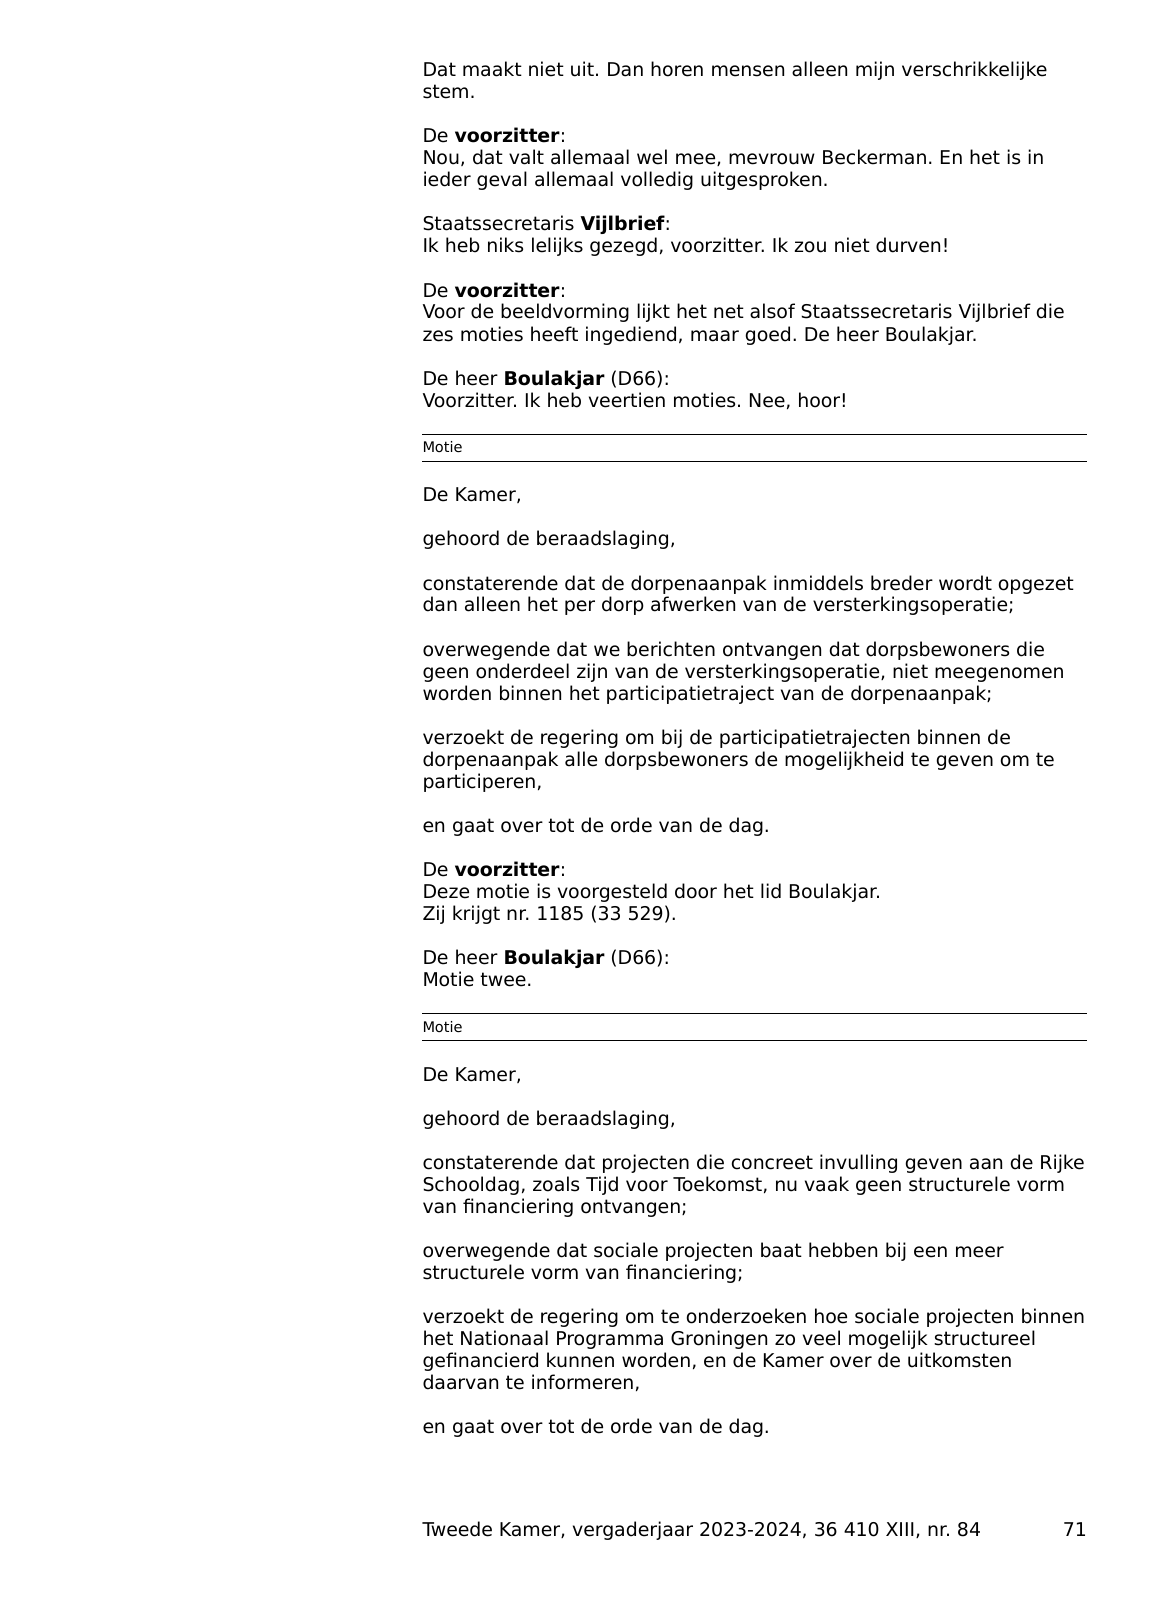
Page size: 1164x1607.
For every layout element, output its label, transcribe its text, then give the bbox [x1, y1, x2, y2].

text Zij krijgt nr. 1185 (33 529). [422, 903, 1087, 925]
text De voorzitter: [422, 125, 1087, 147]
text en gaat over tot de orde van de dag. [422, 815, 1087, 837]
text en gaat over tot de orde van de dag. [422, 1416, 1087, 1438]
text Motie twee. [422, 969, 1087, 991]
text Nou, dat valt allemaal wel mee, mevrouw Beckerman. En het is in ieder geval allemaal volledig uitgesproken. [422, 147, 1087, 191]
text constaterende dat projecten die concreet invulling geven aan de Rijke Schooldag, zoals Tijd voor Toekomst, nu vaak geen structurele vorm van financiering ontvangen; [422, 1152, 1087, 1218]
text De Kamer, [422, 1063, 1087, 1086]
text Deze motie is voorgesteld door het lid Boulakjar. [422, 881, 1087, 903]
text gehoord de beraadslaging, [422, 528, 1087, 550]
text De voorzitter: [422, 859, 1087, 881]
text Voorzitter. Ik heb veertien moties. Nee, hoor! [422, 389, 1087, 412]
text constaterende dat de dorpenaanpak inmiddels breder wordt opgezet dan alleen het per dorp afwerken van de versterkingsoperatie; [422, 572, 1087, 616]
text verzoekt de regering om bij de participatietrajecten binnen de dorpenaanpak alle dorpsbewoners de mogelijkheid te geven om te participeren, [422, 727, 1087, 793]
text De heer Boulakjar (D66): [422, 947, 1087, 969]
text Staatssecretaris Vijlbrief: [422, 213, 1087, 235]
text verzoekt de regering om te onderzoeken hoe sociale projecten binnen het Nationaal Programma Groningen zo veel mogelijk structureel gefinancierd kunnen worden, en de Kamer over de uitkomsten daarvan te informeren, [422, 1306, 1087, 1394]
text Ik heb niks lelijks gezegd, voorzitter. Ik zou niet durven! [422, 235, 1087, 257]
text Dat maakt niet uit. Dan horen mensen alleen mijn verschrikkelijke stem. [422, 59, 1087, 103]
text De voorzitter: [422, 279, 1087, 301]
text Voor de beeldvorming lijkt het net alsof Staatssecretaris Vijlbrief die zes moties heeft ingediend, maar goed. De heer Boulakjar. [422, 301, 1087, 345]
text De heer Boulakjar (D66): [422, 368, 1087, 389]
table_header Motie [422, 435, 1087, 461]
table_header Motie [422, 1014, 1087, 1040]
text De Kamer, [422, 484, 1087, 506]
text overwegende dat sociale projecten baat hebben bij een meer structurele vorm van financiering; [422, 1240, 1087, 1284]
text overwegende dat we berichten ontvangen dat dorpsbewoners die geen onderdeel zijn van de versterkingsoperatie, niet meegenomen worden binnen het participatietraject van de dorpenaanpak; [422, 638, 1087, 704]
text gehoord de beraadslaging, [422, 1108, 1087, 1130]
